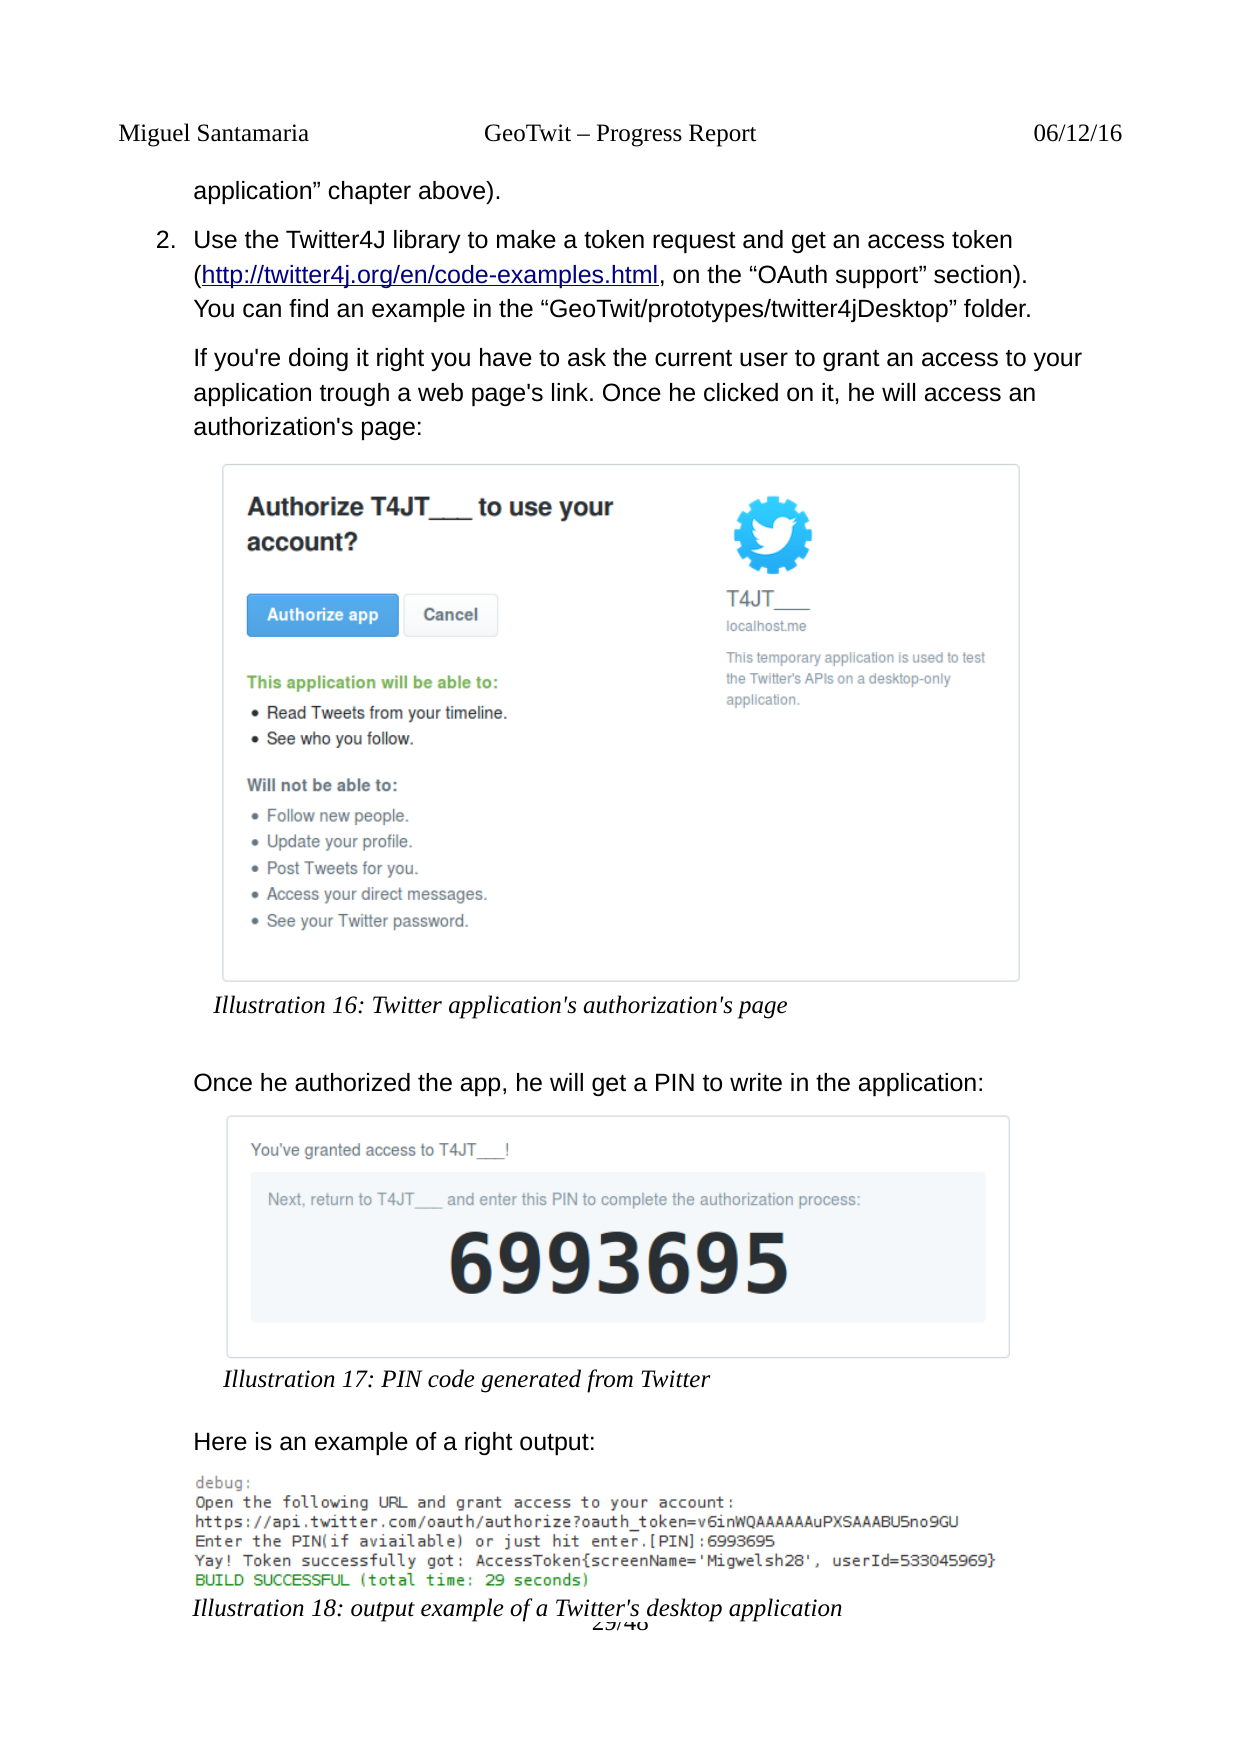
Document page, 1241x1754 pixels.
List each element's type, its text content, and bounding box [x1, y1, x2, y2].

picture [213, 457, 1028, 990]
picture [192, 1469, 1002, 1594]
list application” chapter above). [156, 176, 1122, 205]
list Once he authorized the app, he will get a PIN to write in the application: Here is an example of a right output: [156, 1068, 1122, 1456]
picture [222, 1111, 1018, 1364]
list [192, 1457, 1002, 1469]
list Use the Twitter4J library to make a token request and get an access token (http://twitter4j.org/en/code-examples.html, on the “OAuth support” section). You can find an example in the “GeoTwit/prototypes/twitter4jDesktop” folder. [156, 225, 1122, 323]
list Illustration 17: PIN code generated from Twitter [223, 1364, 1017, 1392]
list Illustration 18: output example of a Twitter's desktop application [192, 1594, 1002, 1622]
list Illustration 16: Twitter application's authorization's page [213, 990, 1027, 1019]
list If you're doing it right you have to ask the current user to grant an access to your application trough a web page's link. Once he clicked on it, he will access an authorization's page: [156, 343, 1122, 1047]
